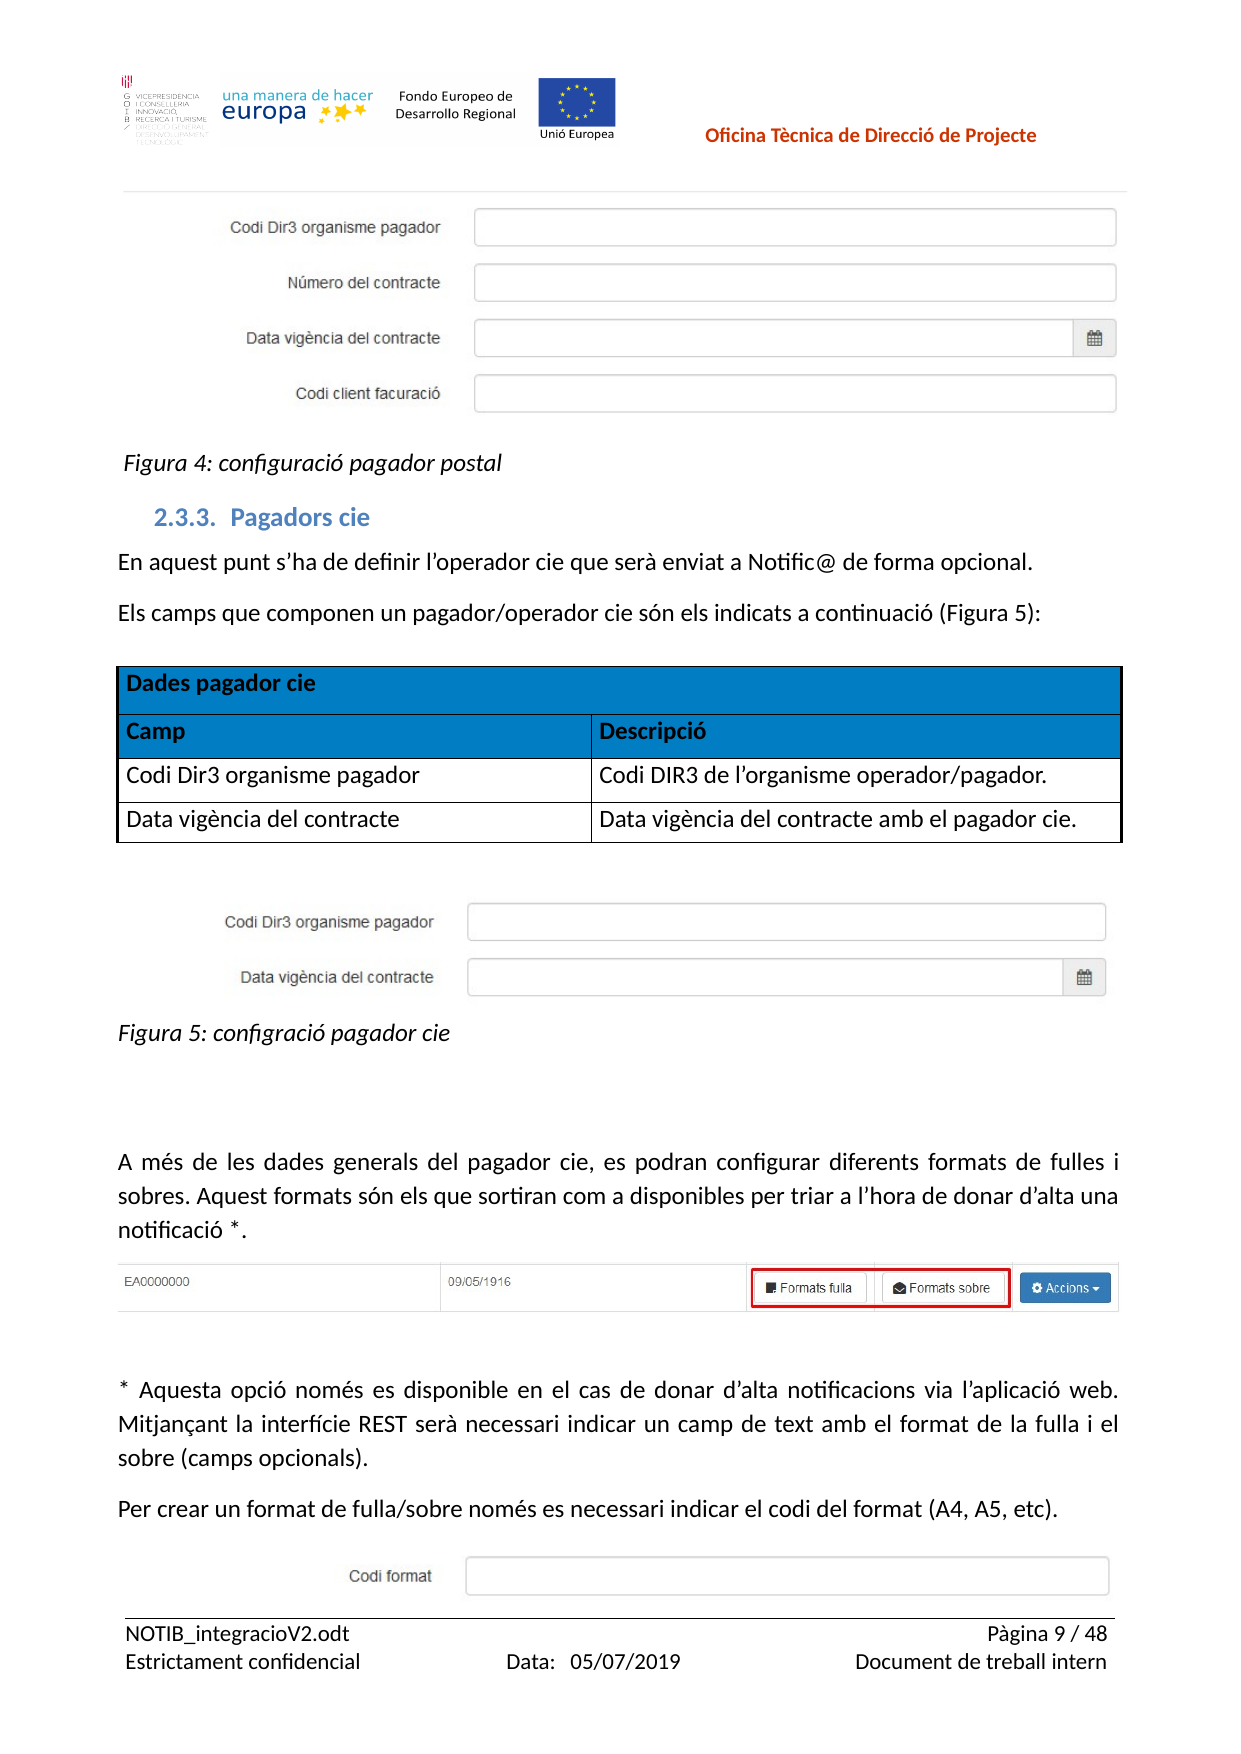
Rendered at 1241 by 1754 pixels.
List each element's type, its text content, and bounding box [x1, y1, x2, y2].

text En aquest punt s’ha de definir l’operador cie que serà enviat a Notific@ de forma opcional. [118, 546, 1121, 576]
text Per crear un format de fulla/sobre només es necessari indicar el codi del format (A4, A5, etc). [118, 1493, 1121, 1523]
table_cell Camp [119, 715, 591, 758]
table_cell Codi Dir3 organisme pagador [119, 759, 591, 802]
text Els camps que componen un pagador/operador cie són els indicats a continuació (Figura 5): [118, 597, 1121, 627]
picture [219, 73, 621, 147]
picture [117, 1546, 1122, 1606]
table_cell Data vigència del contracte [119, 803, 591, 842]
table_cell Codi DIR3 de l’organisme operador/pagador. [592, 759, 1120, 802]
text * Aquesta opció només es disponible en el cas de donar d’alta notificacions via l’aplicació web. Mitjançant la interfície REST serà necessari indicar un camp de text amb el format de la fulla i el sobre (camps opcionals). [118, 1374, 1121, 1472]
text Figura 4: configuració pagador postal [123, 442, 1127, 478]
text A més de les dades generals del pagador cie, es podran configurar diferents formats de fulles i sobres. Aquest formats són els que sortiran com a disponibles per triar a l’hora de donar d’alta una notificació *. [118, 1146, 1121, 1244]
subtitle Pagadors cie [153, 500, 1122, 533]
table_cell Descripció [592, 715, 1120, 758]
table_cell Data vigència del contracte amb el pagador cie. [592, 803, 1120, 842]
table_header [591, 667, 1120, 714]
picture [123, 190, 1128, 442]
table_header Dades pagador cie [119, 667, 591, 714]
picture [117, 887, 1122, 1011]
text Figura 5: configració pagador cie [118, 1011, 1122, 1048]
picture [118, 73, 213, 147]
picture [117, 1262, 1122, 1313]
